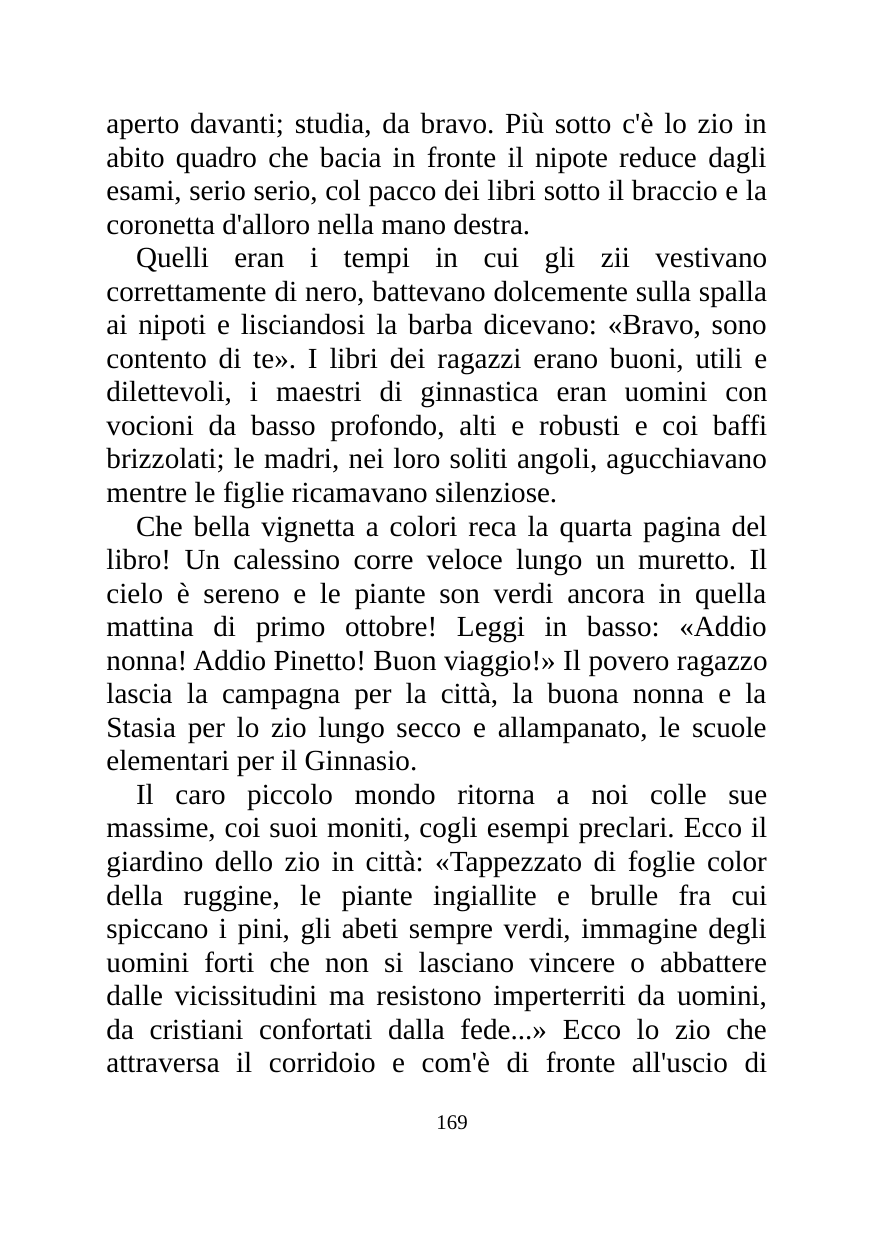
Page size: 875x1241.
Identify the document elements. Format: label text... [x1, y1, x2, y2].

text Che bella vignetta a colori reca la quarta pagina del libro! Un calessino corre veloce lungo un muretto. Il cielo è sereno e le piante son verdi ancora in quella mattina di primo ottobre! Leggi in basso: «Addio nonna! Addio Pinetto! Buon viaggio!» Il povero ragazzo lascia la campagna per la città, la buona nonna e la Stasia per lo zio lungo secco e allampanato, le scuole elementari per il Ginnasio. [106, 509, 768, 777]
text Il caro piccolo mondo ritorna a noi colle sue massime, coi suoi moniti, cogli esempi preclari. Ecco il giardino dello zio in città: «Tappezzato di foglie color della ruggine, le piante ingiallite e brulle fra cui spiccano i pini, gli abeti sempre verdi, immagine degli uomini forti che non si lasciano vincere o abbattere dalle vicissitudini ma resistono imperterriti da uomini, da cristiani confortati dalla fede...» Ecco lo zio che attraversa il corridoio e com'è di fronte all'uscio di [106, 777, 768, 1079]
text Quelli eran i tempi in cui gli zii vestivano correttamente di nero, battevano dolcemente sulla spalla ai nipoti e lisciandosi la barba dicevano: «Bravo, sono contento di te». I libri dei ragazzi erano buoni, utili e dilettevoli, i maestri di ginnastica eran uomini con vocioni da basso profondo, alti e robusti e coi baffi brizzolati; le madri, nei loro soliti angoli, agucchiavano mentre le figlie ricamavano silenziose. [106, 240, 768, 509]
text aperto davanti; studia, da bravo. Più sotto c'è lo zio in abito quadro che bacia in fronte il nipote reduce dagli esami, serio serio, col pacco dei libri sotto il braccio e la coronetta d'alloro nella mano destra. [106, 106, 768, 240]
